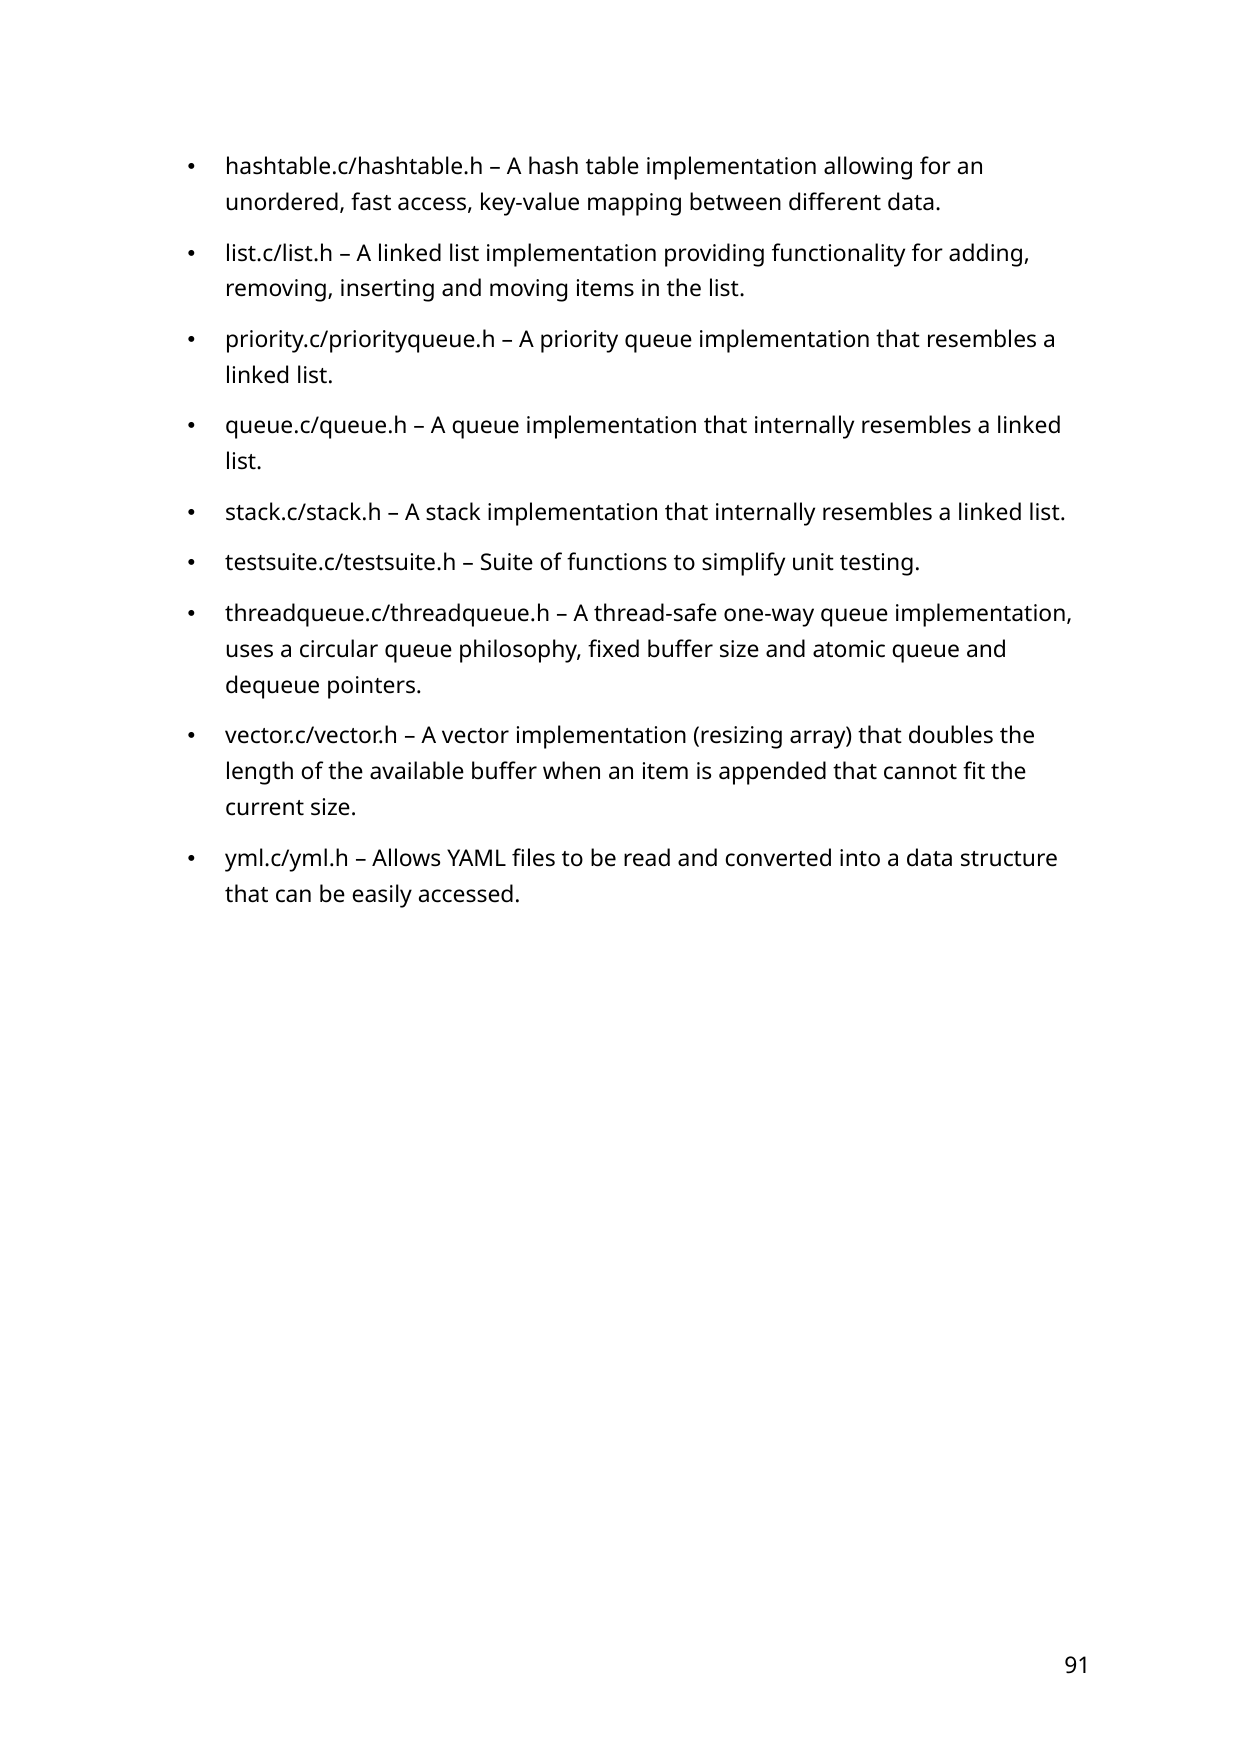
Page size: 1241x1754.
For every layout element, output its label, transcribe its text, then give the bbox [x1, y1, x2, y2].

list yml.c/yml.h – Allows YAML files to be read and converted into a data structure that can be easily accessed. [187, 842, 1090, 909]
list list.c/list.h – A linked list implementation providing functionality for adding, removing, inserting and moving items in the list. [187, 236, 1090, 304]
list threadqueue.c/threadqueue.h – A thread-safe one-way queue implementation, uses a circular queue philosophy, fixed buffer size and atomic queue and dequeue pointers. [187, 597, 1090, 700]
list priority.c/priorityqueue.h – A priority queue implementation that resembles a linked list. [187, 323, 1090, 390]
list queue.c/queue.h – A queue implementation that internally resembles a linked list. [187, 409, 1090, 477]
list stack.c/stack.h – A stack implementation that internally resembles a linked list. [187, 496, 1090, 527]
list testsuite.c/testsuite.h – Suite of functions to simplify unit testing. [187, 546, 1090, 578]
list hashtable.c/hashtable.h – A hash table implementation allowing for an unordered, fast access, key-value mapping between different data. [187, 150, 1090, 217]
list vector.c/vector.h – A vector implementation (resizing array) that doubles the length of the available buffer when an item is appended that cannot fit the current size. [187, 719, 1090, 822]
